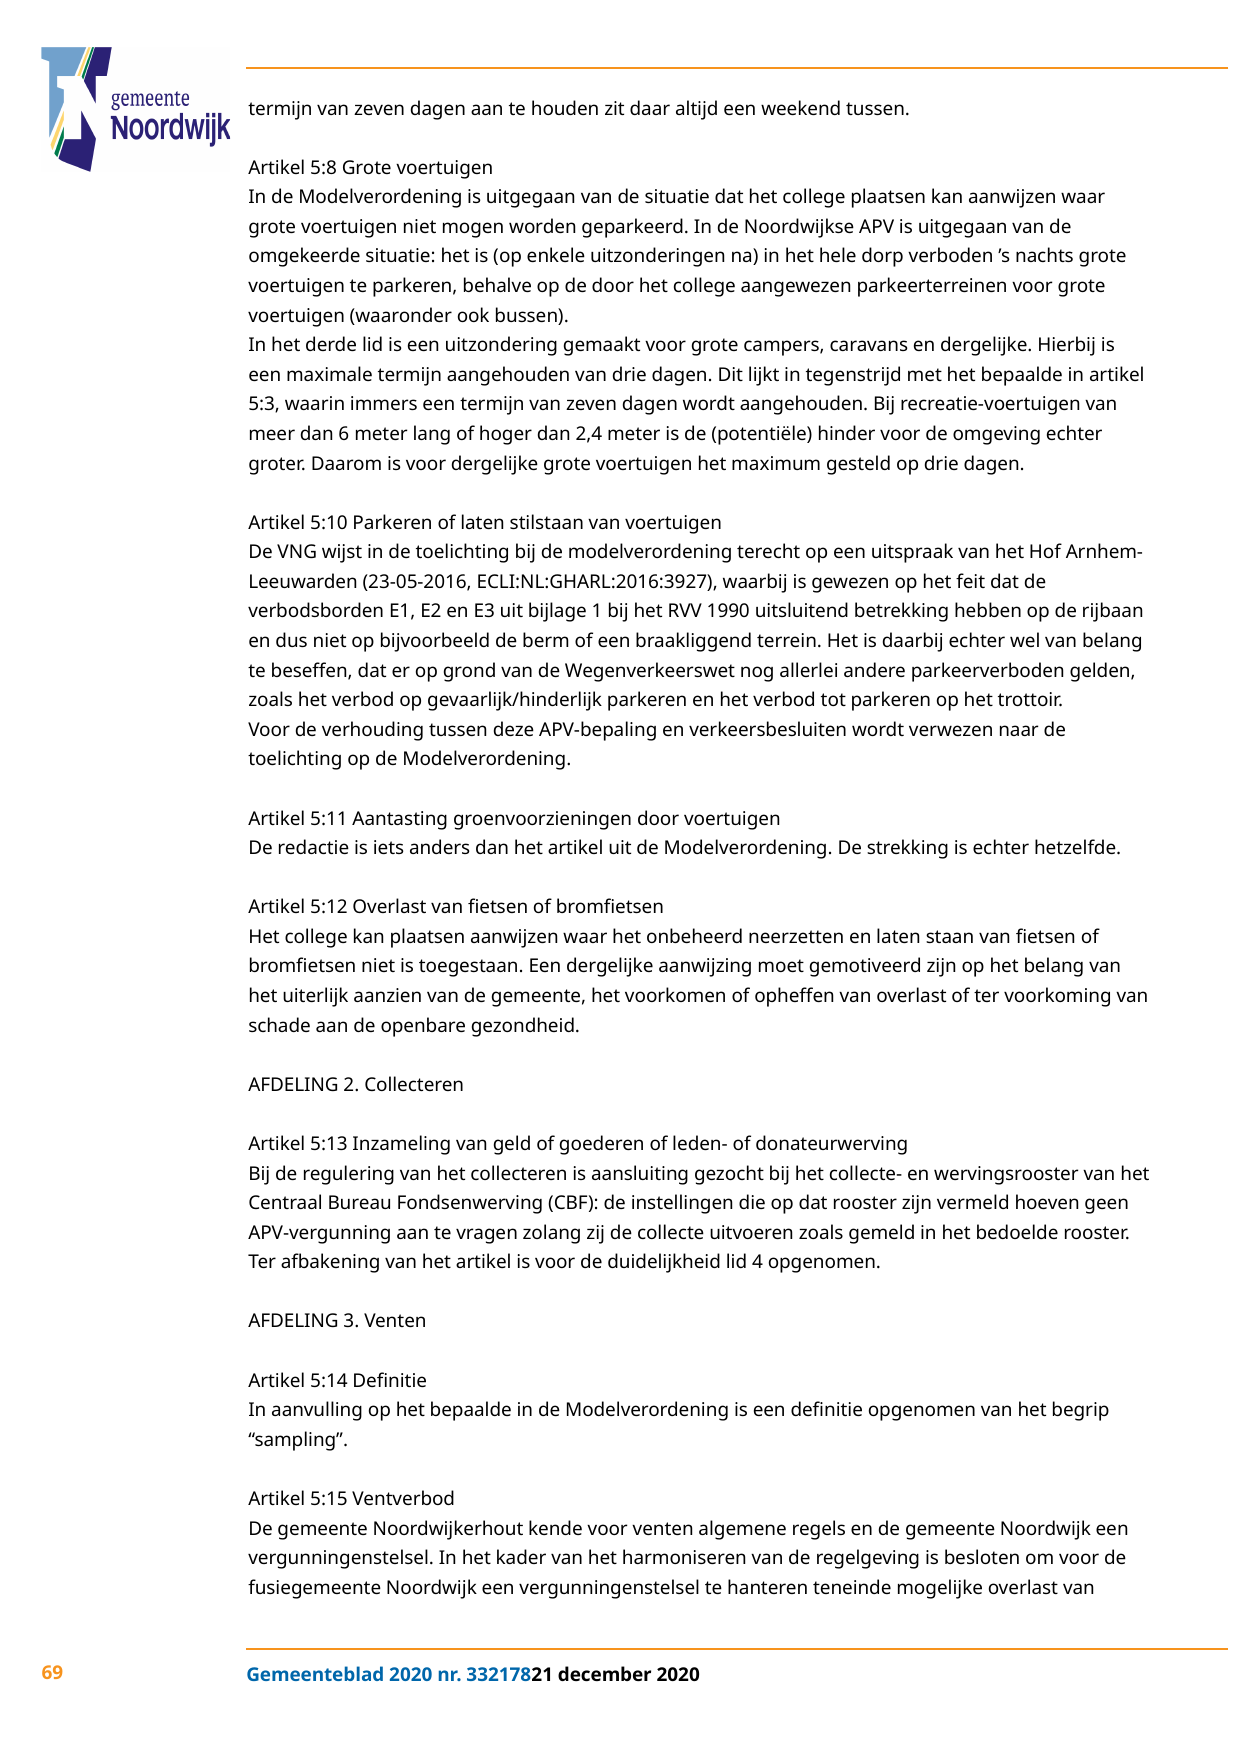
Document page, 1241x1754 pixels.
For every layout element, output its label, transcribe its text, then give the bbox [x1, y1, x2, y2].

text Ter afbakening van het artikel is voor de duidelijkheid lid 4 opgenomen. [248, 1248, 1152, 1274]
text De gemeente Noordwijkerhout kende voor venten algemene regels en de gemeente Noordwijk een vergunningenstelsel. In het kader van het harmoniseren van de regelgeving is besloten om voor de fusiegemeente Noordwijk een vergunningenstelsel te hanteren teneinde mogelijke overlast van [248, 1515, 1152, 1600]
text AFDELING 2. Collecteren [248, 1071, 1152, 1097]
text De VNG wijst in de toelichting bij de modelverordening terecht op een uitspraak van het Hof Arnhem-Leeuwarden (23-05-2016, ECLI:NL:GHARL:2016:3927), waarbij is gewezen op het feit dat de verbodsborden E1, E2 en E3 uit bijlage 1 bij het RVV 1990 uitsluitend betrekking hebben op de rijbaan en dus niet op bijvoorbeeld de berm of een braakliggend terrein. Het is daarbij echter wel van belang te beseffen, dat er op grond van de Wegenverkeerswet nog allerlei andere parkeerverboden gelden, zoals het verbod op gevaarlijk/hinderlijk parkeren en het verbod tot parkeren op het trottoir. [248, 538, 1152, 712]
text Het college kan plaatsen aanwijzen waar het onbeheerd neerzetten en laten staan van fietsen of bromfietsen niet is toegestaan. Een dergelijke aanwijzing moet gemotiveerd zijn op het belang van het uiterlijk aanzien van de gemeente, het voorkomen of opheffen van overlast of ter voorkoming van schade aan de openbare gezondheid. [248, 923, 1152, 1038]
text Voor de verhouding tussen deze APV-bepaling en verkeersbesluiten wordt verwezen naar de toelichting op de Modelverordening. [248, 716, 1152, 771]
text Artikel 5:15 Ventverbod [248, 1485, 1152, 1511]
text Artikel 5:11 Aantasting groenvoorzieningen door voertuigen [248, 805, 1152, 831]
text De redactie is iets anders dan het artikel uit de Modelverordening. De strekking is echter hetzelfde. [248, 834, 1152, 860]
text AFDELING 3. Venten [248, 1308, 1152, 1333]
text Bij de regulering van het collecteren is aansluiting gezocht bij het collecte- en wervingsrooster van het Centraal Bureau Fondsenwerving (CBF): de instellingen die op dat rooster zijn vermeld hoeven geen APV-vergunning aan te vragen zolang zij de collecte uitvoeren zoals gemeld in het bedoelde rooster. [248, 1160, 1152, 1245]
text Artikel 5:14 Definitie [248, 1367, 1152, 1393]
text In aanvulling op het bepaalde in de Modelverordening is een definitie opgenomen van het begrip “sampling”. [248, 1396, 1152, 1452]
text Artikel 5:13 Inzameling van geld of goederen of leden- of donateurwerving [248, 1130, 1152, 1156]
text termijn van zeven dagen aan te houden zit daar altijd een weekend tussen. [248, 95, 1152, 121]
picture [41, 47, 231, 172]
text Artikel 5:12 Overlast van fietsen of bromfietsen [248, 893, 1152, 919]
text Artikel 5:8 Grote voertuigen [248, 154, 1152, 180]
text In de Modelverordening is uitgegaan van de situatie dat het college plaatsen kan aanwijzen waar grote voertuigen niet mogen worden geparkeerd. In de Noordwijkse APV is uitgegaan van de omgekeerde situatie: het is (op enkele uitzonderingen na) in het hele dorp verboden ’s nachts grote voertuigen te parkeren, behalve op de door het college aangewezen parkeerterreinen voor grote voertuigen (waaronder ook bussen). [248, 183, 1152, 328]
text In het derde lid is een uitzondering gemaakt voor grote campers, caravans en dergelijke. Hierbij is een maximale termijn aangehouden van drie dagen. Dit lijkt in tegenstrijd met het bepaalde in artikel 5:3, waarin immers een termijn van zeven dagen wordt aangehouden. Bij recreatie-voertuigen van meer dan 6 meter lang of hoger dan 2,4 meter is de (potentiële) hinder voor de omgeving echter groter. Daarom is voor dergelijke grote voertuigen het maximum gesteld op drie dagen. [248, 331, 1152, 476]
text Artikel 5:10 Parkeren of laten stilstaan van voertuigen [248, 509, 1152, 535]
